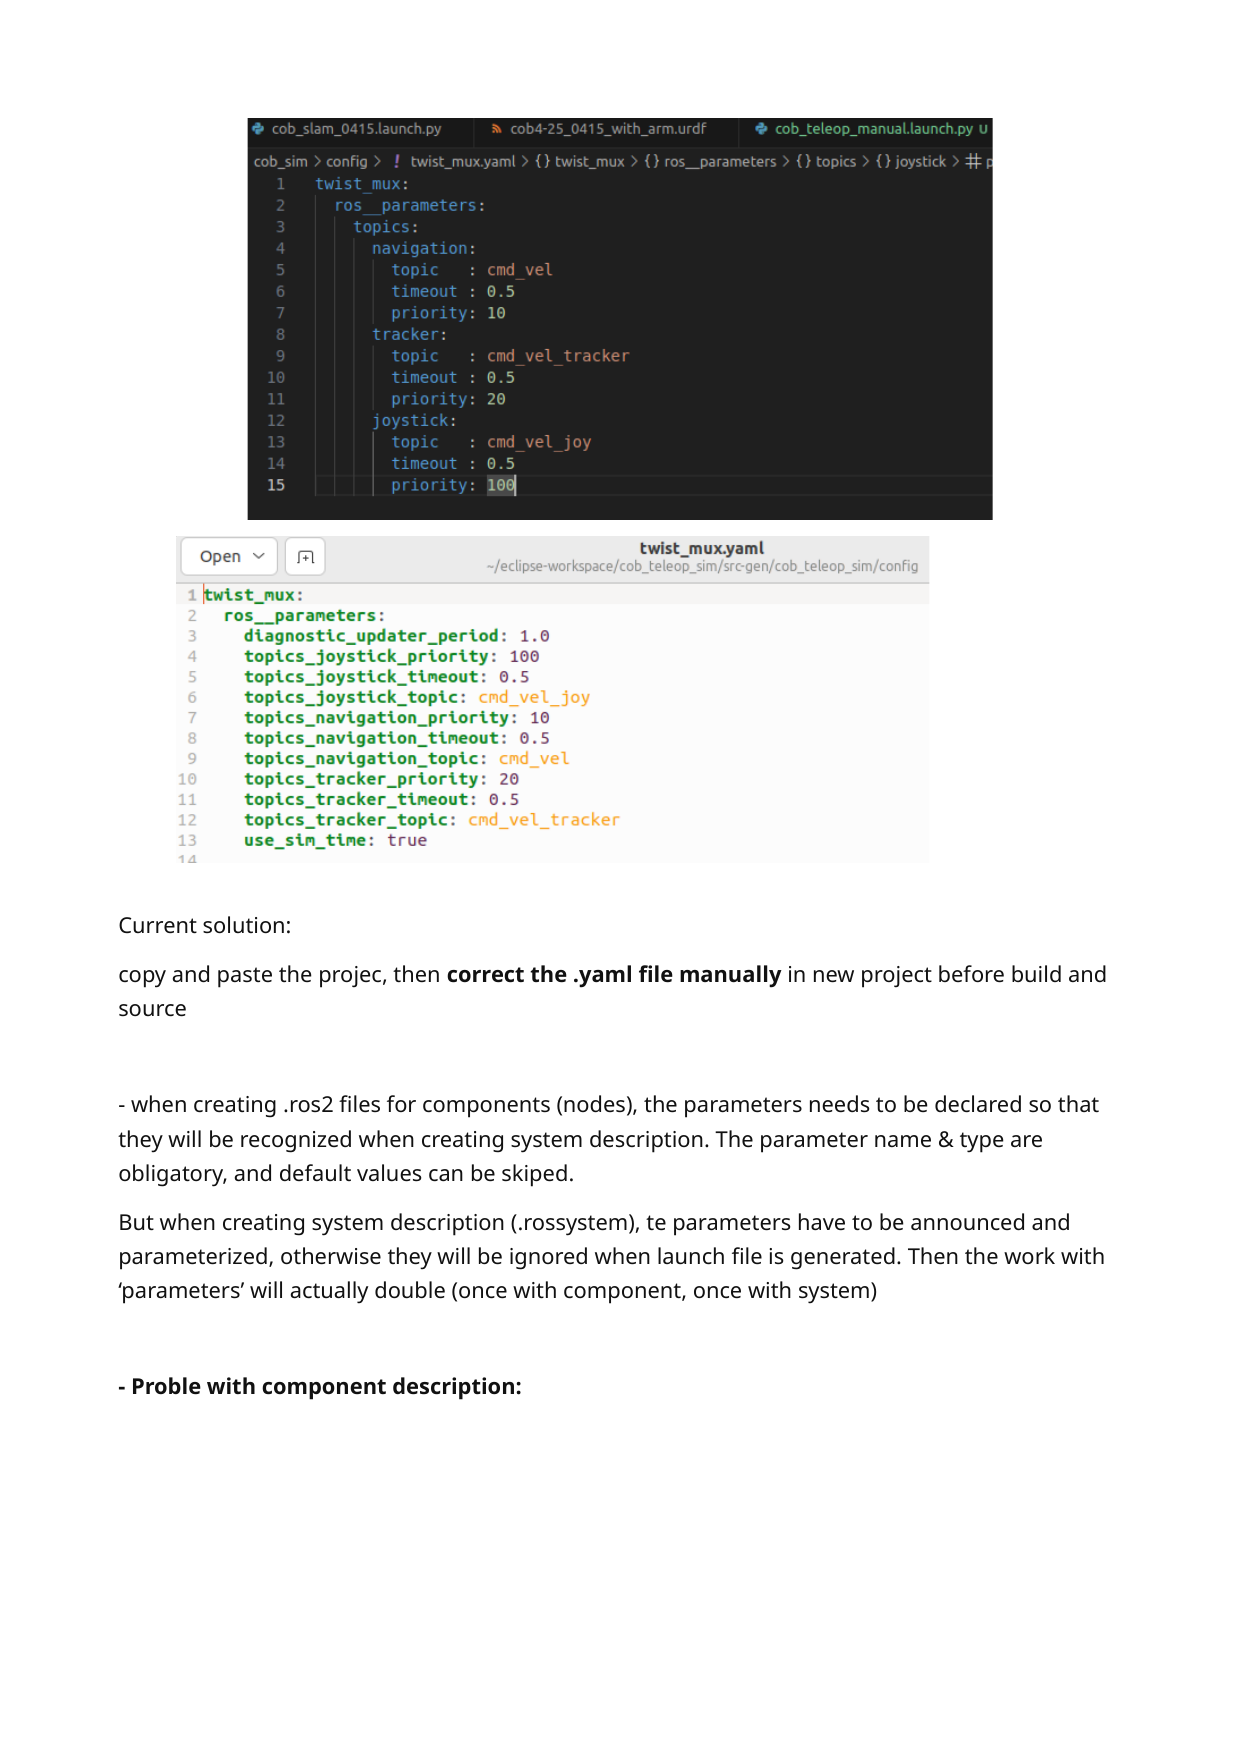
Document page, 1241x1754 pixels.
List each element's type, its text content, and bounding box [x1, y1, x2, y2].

picture [247, 118, 993, 520]
text copy and paste the projec, then correct the .yaml file manually in new project before build and source [118, 959, 1122, 1023]
text But when creating system description (.rossystem), te parameters have to be announced and parameterized, otherwise they will be ignored when launch file is generated. Then the work with ‘parameters’ will actually double (once with component, once with system) [118, 1207, 1122, 1305]
text Current solution: [118, 910, 1122, 940]
picture [176, 536, 930, 863]
text - when creating .ros2 files for components (nodes), the parameters needs to be declared so that they will be recognized when creating system description. The parameter name & type are obligatory, and default values can be skiped. [118, 1089, 1122, 1188]
text - Proble with component description: [118, 1371, 1122, 1401]
